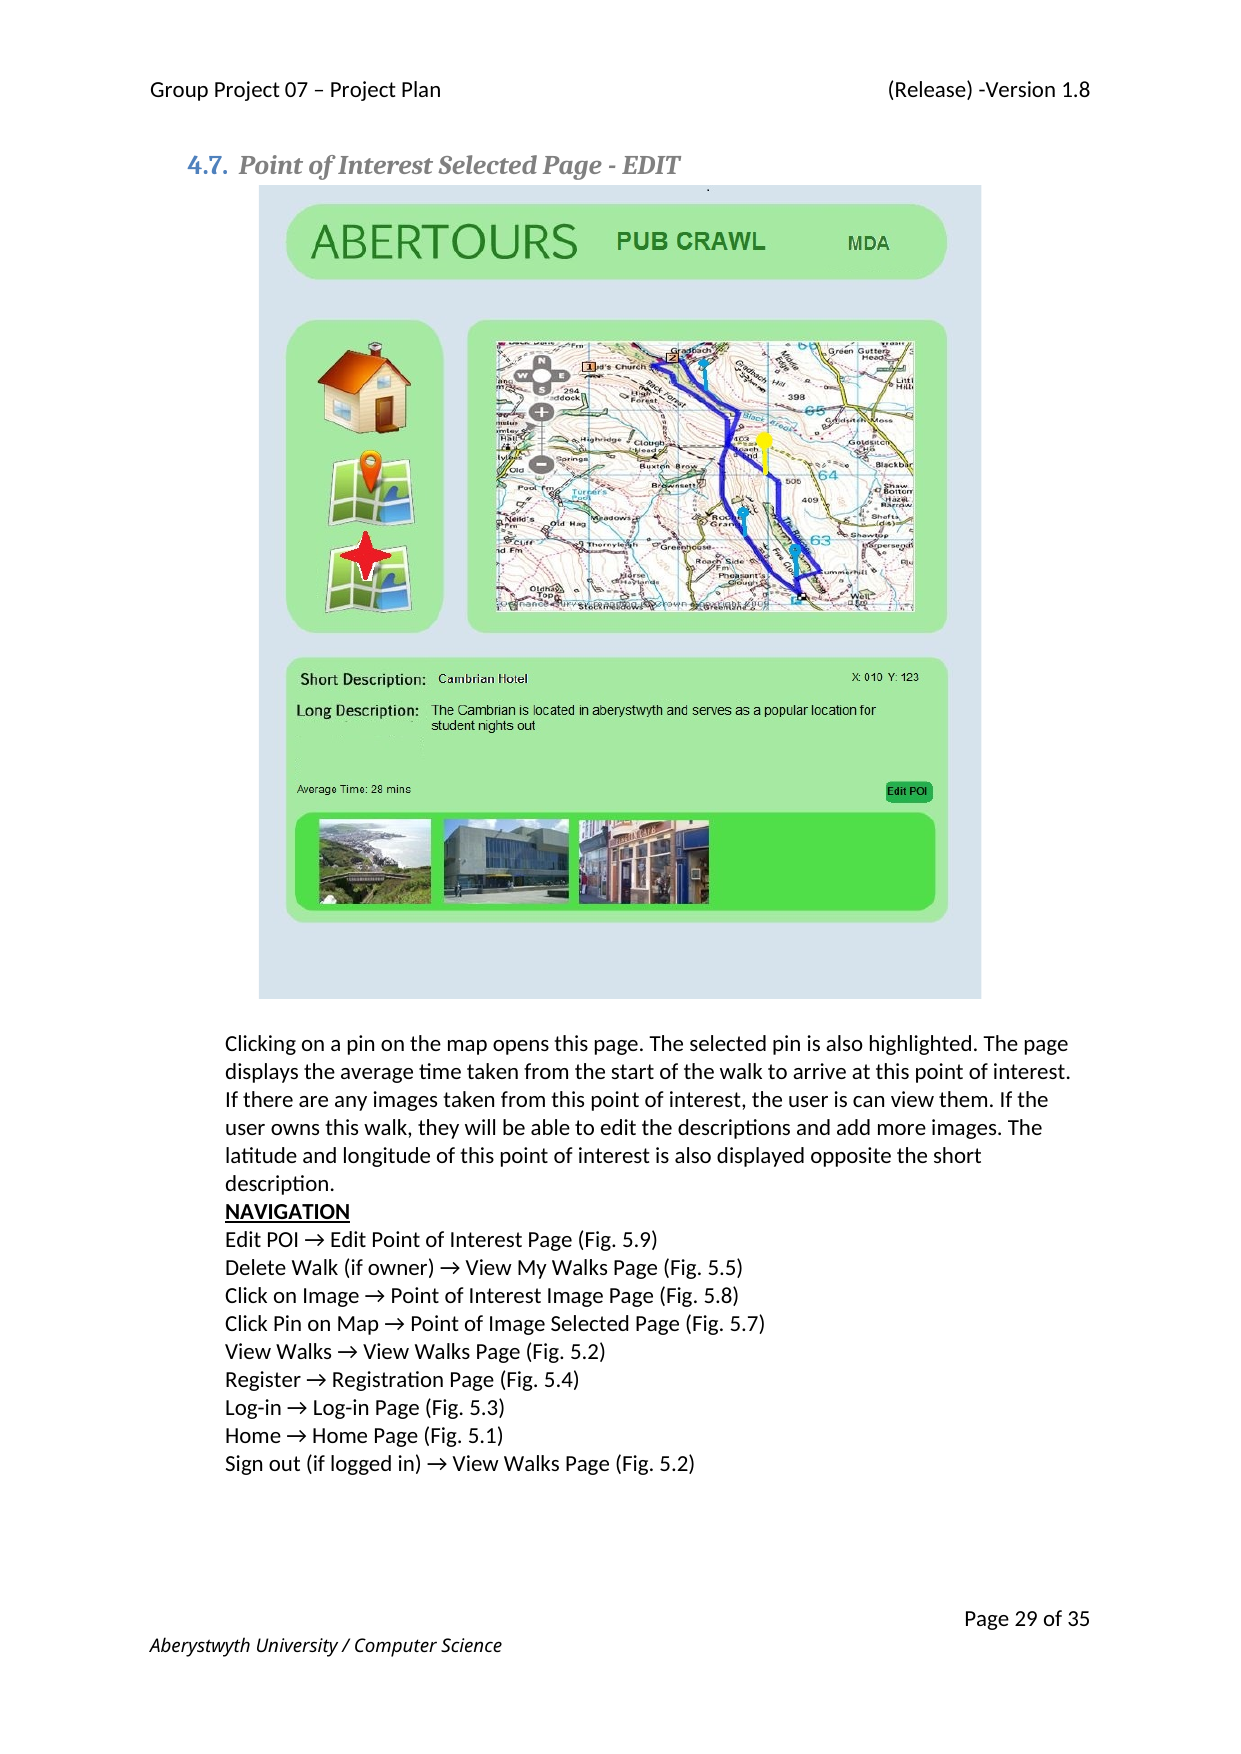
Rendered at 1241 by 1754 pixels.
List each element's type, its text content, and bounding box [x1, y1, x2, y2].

text View Walks → View Walks Page (Fig. 5.2) [225, 1337, 1090, 1365]
text Edit POI → Edit Point of Interest Page (Fig. 5.9) [225, 1225, 1090, 1253]
text Click Pin on Map → Point of Image Selected Page (Fig. 5.7) [225, 1309, 1090, 1337]
text Click on Image → Point of Interest Image Page (Fig. 5.8) [225, 1281, 1090, 1309]
text Home → Home Page (Fig. 5.1) [225, 1421, 1090, 1449]
text Delete Walk (if owner) → View My Walks Page (Fig. 5.5) [225, 1253, 1090, 1281]
text Sign out (if logged in) → View Walks Page (Fig. 5.2) [225, 1449, 1090, 1477]
text Log-in → Log-in Page (Fig. 5.3) [225, 1393, 1090, 1421]
text Clicking on a pin on the map opens this page. The selected pin is also highlighted. The page displays the average time taken from the start of the walk to arrive at this point of interest. If there are any images taken from this point of interest, the user is can view them. If the user owns this walk, they will be able to edit the descriptions and add more images. The latitude and longitude of this point of interest is also displayed opposite the short description. [225, 1029, 1090, 1197]
picture [258, 185, 982, 999]
text Register → Registration Page (Fig. 5.4) [225, 1365, 1090, 1393]
subtitle Point of Interest Selected Page - EDIT [187, 150, 1090, 181]
text NAVIGATION [225, 1197, 1090, 1225]
